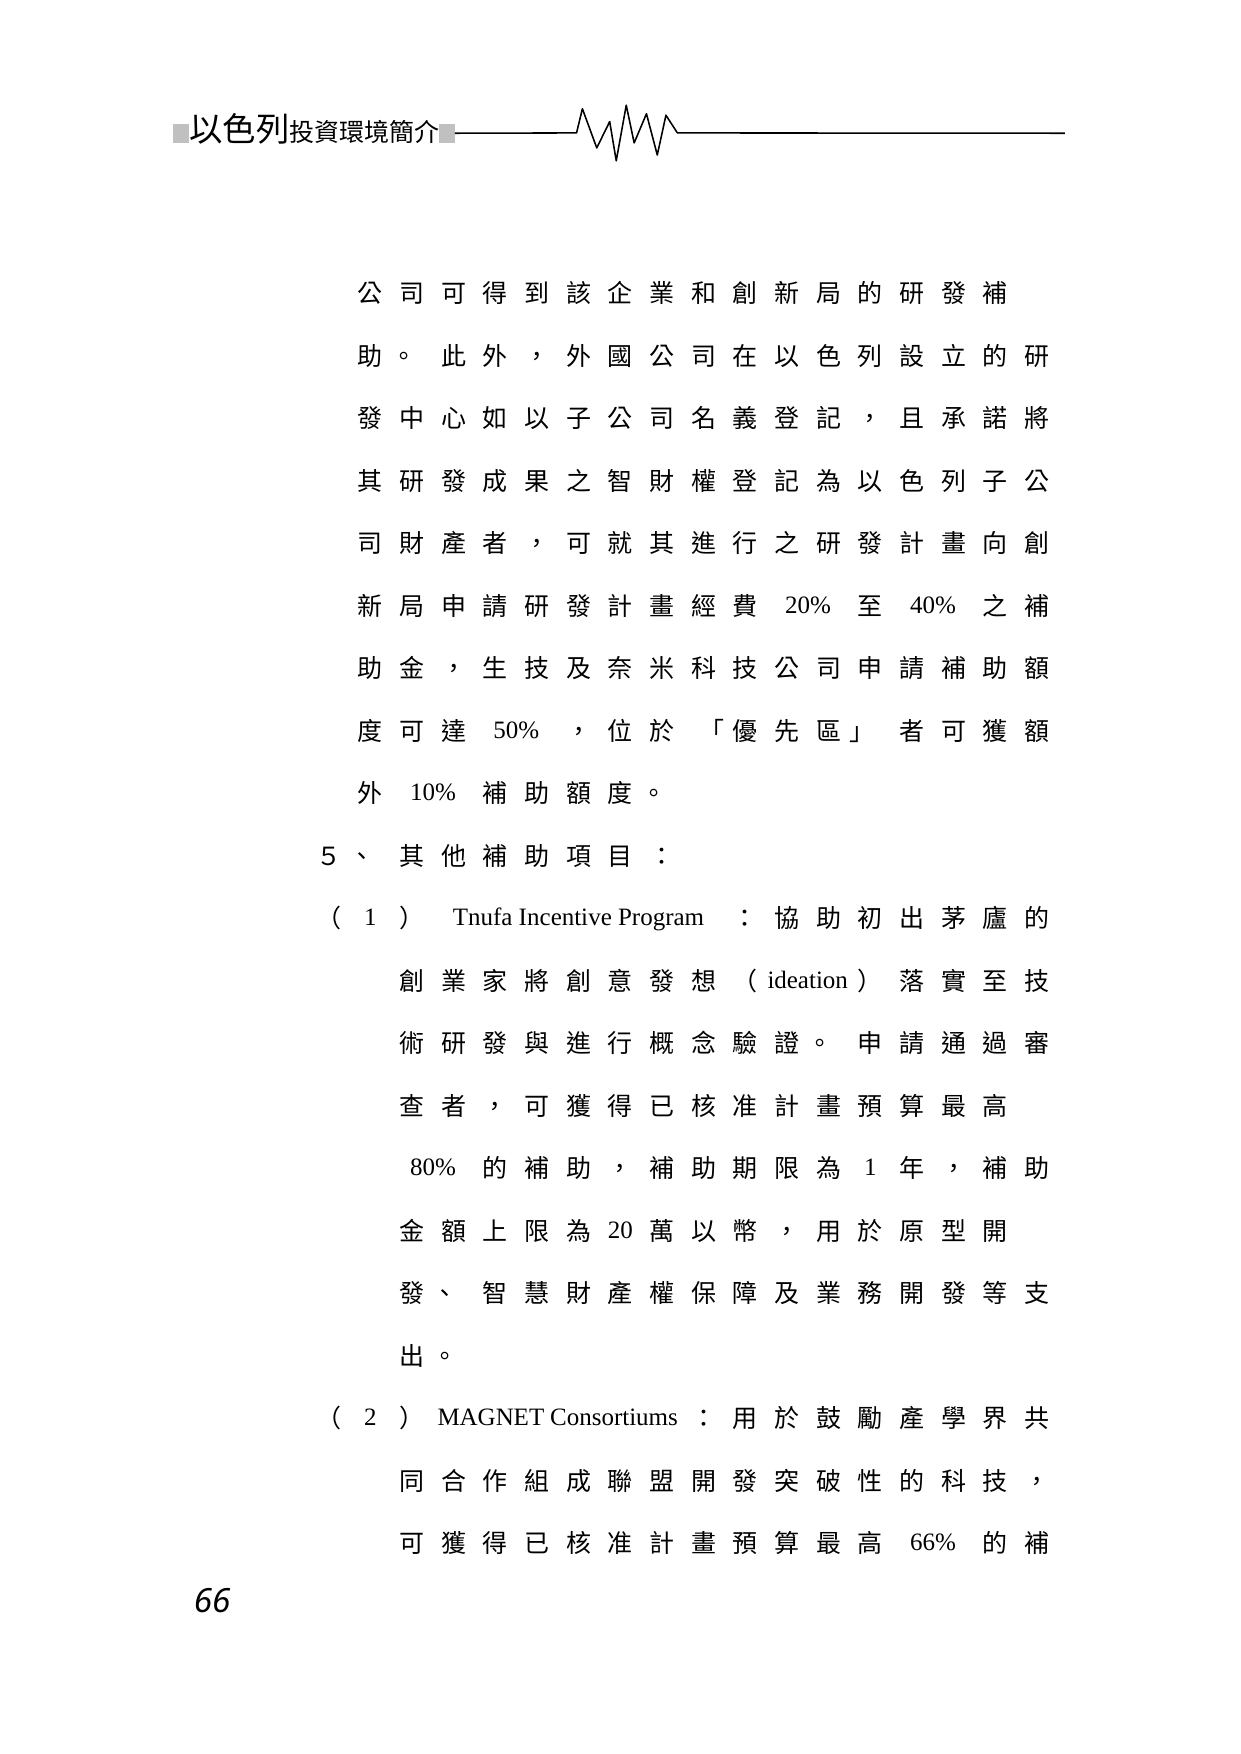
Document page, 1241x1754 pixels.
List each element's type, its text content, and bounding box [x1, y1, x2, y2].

text 公司可得到該企業和創新局的研發補助。此外，外國公司在以色列設立的研發中心如以子公司名義登記，且承諾將其研發成果之智財權登記為以色列子公司財產者，可就其進行之研發計畫向創新局申請研發計畫經費20%至40%之補助金，生技及奈米科技公司申請補助額度可達50%，位於「優先區」者可獲額外10%補助額度。 [330, 250, 1058, 813]
text （2）MAGNET Consortiums：用於鼓勵產學界共同合作組成聯盟開發突破性的科技，可獲得已核准計畫預算最高66%的補 [306, 1375, 1058, 1563]
text （1）Tnufa Incentive Program：協助初出茅廬的創業家將創意發想（ideation）落實至技術研發與進行概念驗證。申請通過審查者，可獲得已核准計畫預算最高80%的補助，補助期限為1年，補助金額上限為20萬以幣，用於原型開發、智慧財產權保障及業務開發等支出。 [306, 875, 1058, 1375]
text ５、其他補助項目： [281, 813, 1058, 875]
